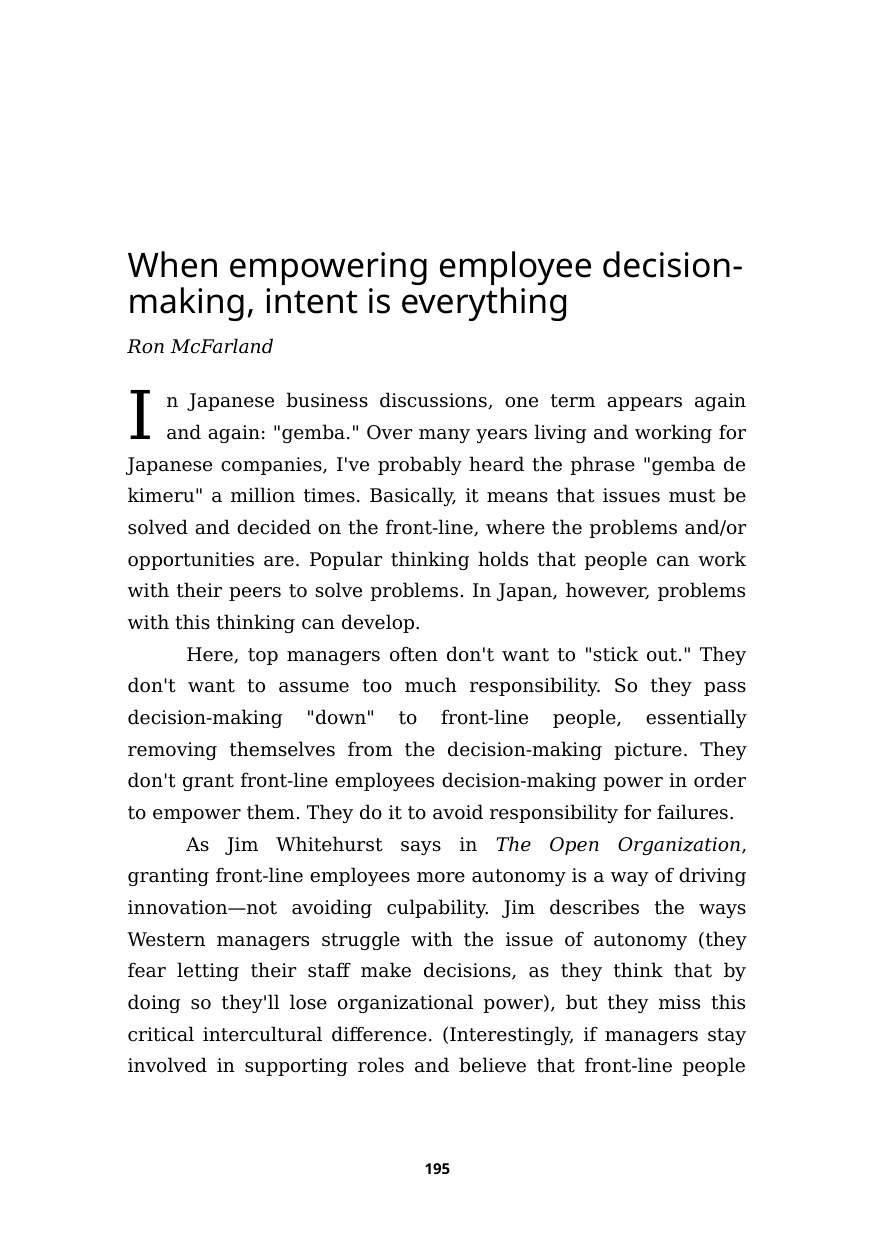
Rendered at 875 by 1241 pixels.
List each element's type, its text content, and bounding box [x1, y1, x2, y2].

text Here, top managers often don't want to "stick out." They don't want to assume too much responsibility. So they pass decision-making "down" to front-line people, essentially removing themselves from the decision-making picture. They don't grant front-line employees decision-making power in order to empower them. They do it to avoid responsibility for failures. [127, 644, 747, 824]
subtitle When empowering employee decision-making, intent is everything [127, 246, 747, 324]
text Ron McFarland [127, 336, 747, 358]
text In Japanese business discussions, one term appears again and again: "gemba." Over many years living and working for Japanese companies, I've probably heard the phrase "gemba de kimeru" a million times. Basically, it means that issues must be solved and decided on the front-line, where the problems and/or opportunities are. Popular thinking holds that people can work with their peers to solve problems. In Japan, however, problems with this thinking can develop. [127, 391, 747, 634]
text As Jim Whitehurst says in The Open Organization, granting front-line employees more autonomy is a way of driving innovation—not avoiding culpability. Jim describes the ways Western managers struggle with the issue of autonomy (they fear letting their staff make decisions, as they think that by doing so they'll lose organizational power), but they miss this critical intercultural difference. (Interestingly, if managers stay involved in supporting roles and believe that front-line people [127, 834, 747, 1077]
